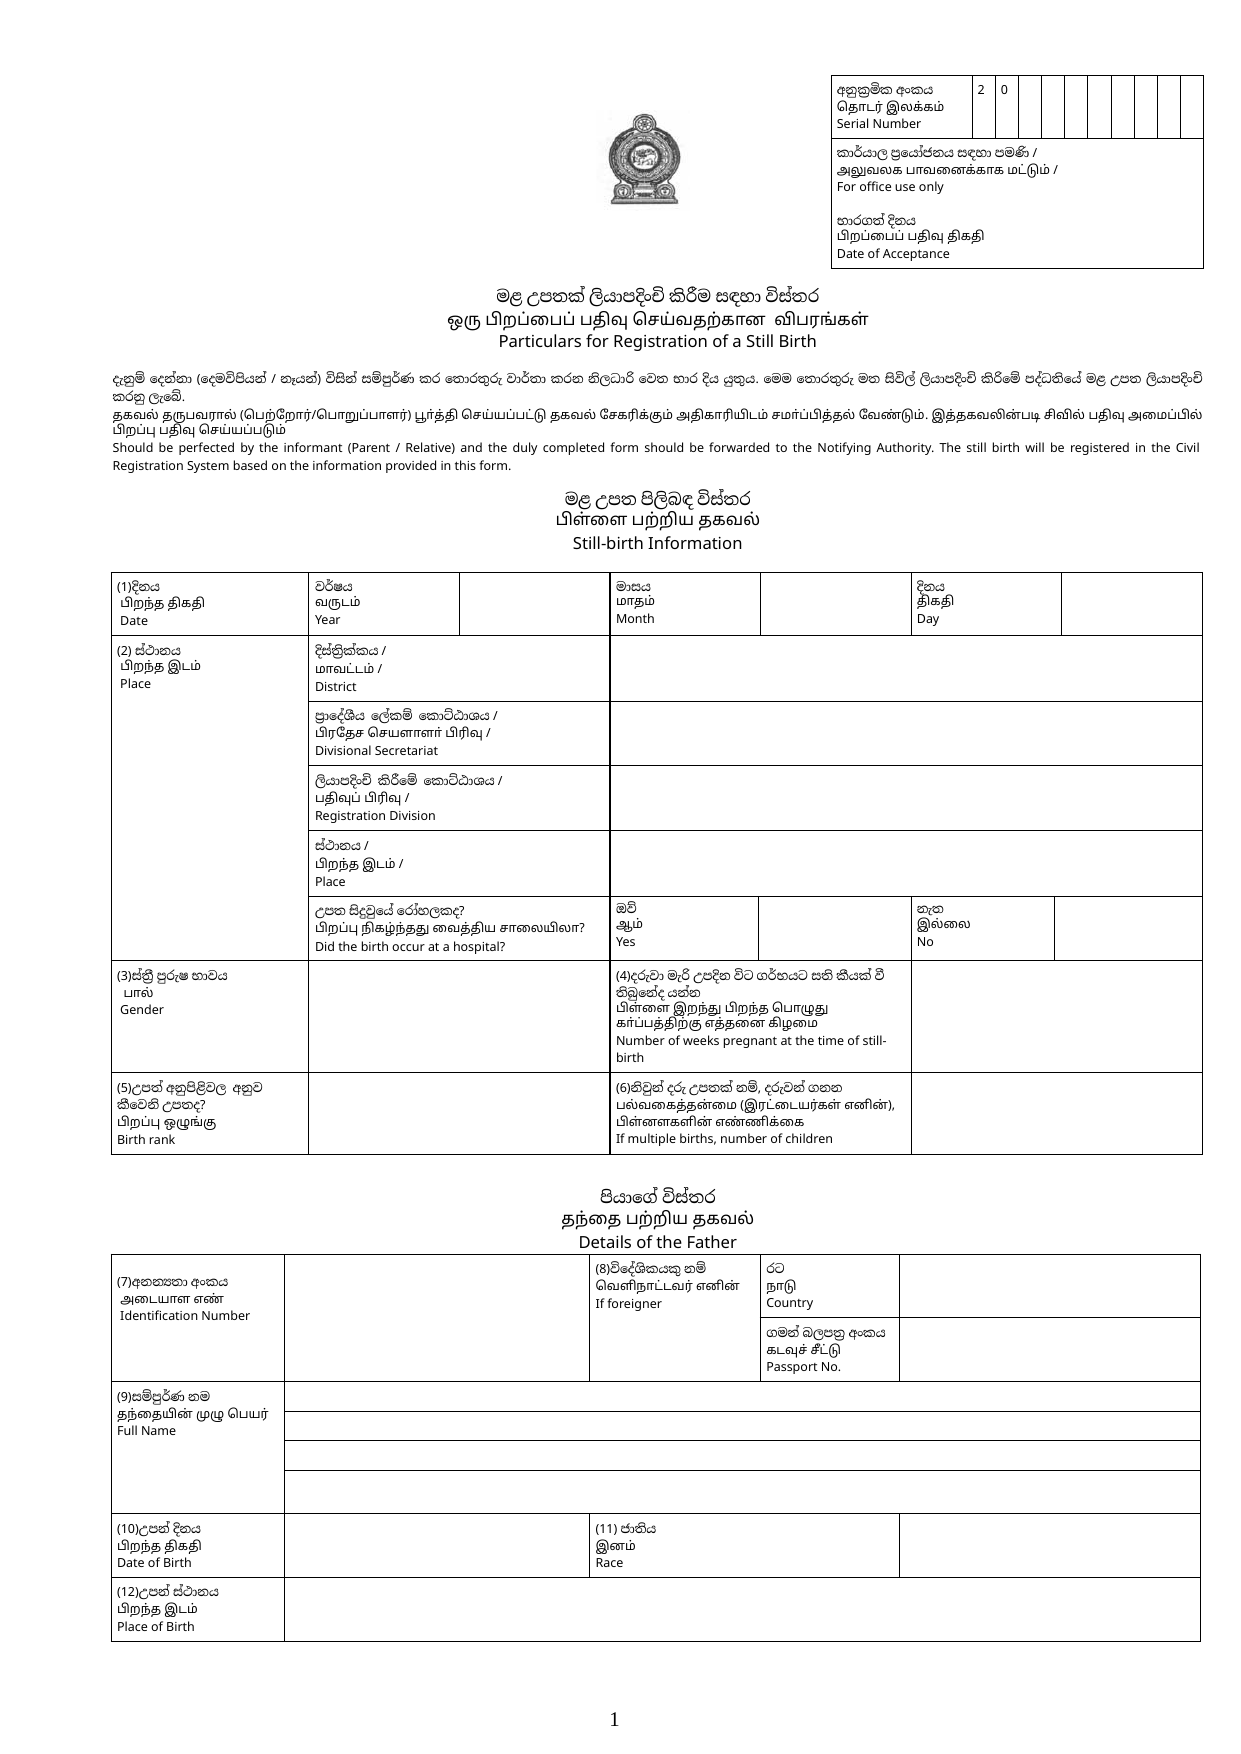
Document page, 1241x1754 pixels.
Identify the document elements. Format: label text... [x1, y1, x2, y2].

table_header [1181, 76, 1203, 138]
table_cell (9)සම්පුර්ණ නම தந்தையின் முழு பெயர் Full Name [112, 1382, 284, 1513]
table_header දිනය திகதி Day [912, 573, 1061, 635]
table_cell (11) ජාතිය இனம் Race [590, 1514, 899, 1577]
table_cell [912, 961, 1202, 1072]
table_header [1019, 76, 1041, 138]
table_header [285, 1255, 589, 1381]
text පියාගේ විස්තර [112, 1189, 1203, 1210]
text මළ උපත පිලිබඳ විස්තර [112, 491, 1203, 511]
table_header [460, 573, 609, 635]
table_cell [309, 961, 609, 1072]
table_header [761, 573, 911, 635]
table_header [1135, 76, 1157, 138]
table_cell ලියාපදිංචි කිරීමේ කොට්ඨාශය / பதிவுப் பிரிவு / Registration Division [309, 766, 609, 830]
text මළ උපතක් ලියාපදිංචි කිරීම සඳහා විස්තර [112, 285, 1203, 307]
table_cell දිස්ත්‍රික්කය / மாவட்டம் / District [309, 636, 609, 701]
table_header [1088, 76, 1111, 138]
table_cell (2) ස්ථානය பிறந்த இடம் Place [112, 636, 308, 896]
table_cell [309, 1073, 609, 1154]
table_cell ගමන් බලපත්‍ර අංකය கடவுச் சீட்டு Passport No. [761, 1318, 899, 1381]
table_cell [285, 1412, 1200, 1440]
table_header (1)දිනය பிறந்த திகதி Date [112, 573, 308, 635]
table_cell (4)දරුවා මැරි උපදින විට ගර්භයට සති කීයක් වී තිබුනේද යන්න பிள்ளை இறந்து பிறந்த பொழுது கா்ப்பத்திற்கு எத்தனை கிழமை Number of weeks pregnant at the time of still-birth [611, 961, 911, 1072]
table_cell [1055, 897, 1202, 960]
table_cell [611, 831, 1202, 896]
table_cell (5)උපත් අනුපිළිවල අනුව කීවෙනි උපතද? பிறப்பு ஒழுங்கு Birth rank [112, 1073, 308, 1154]
text தகவல் தருபவரால் (பெற்றோர்/பொறுப்பாளர்) பூா்த்தி செய்யப்பட்டு தகவல் சேகரிக்கும் அதிகாரியிடம் சமா்ப்பித்தல் வேண்டும். இத்தகவலின்படி சிவில் பதிவு அமைப்பில் பிறப்பு பதிவு செய்யப்படும் [112, 406, 1203, 439]
text Particulars for Registration of a Still Birth [112, 330, 1203, 353]
table_cell (10)උපන් දිනය பிறந்த திகதி Date of Birth [112, 1514, 284, 1577]
text ஒரு பிறப்பைப் பதிவு செய்வதற்கான விபரங்கள் [112, 307, 1203, 330]
text Should be perfected by the informant (Parent / Relative) and the duly completed form should be forwarded to the Notifying Authority. The still birth will be registered in the Civil Registration System based on the information provided in this form. [112, 439, 1203, 474]
table_cell ස්ථානය / பிறந்த இடம் / Place [309, 831, 609, 896]
table_header [1158, 76, 1180, 138]
table_cell කාර්යාල ප්‍රයෝජනය සඳහා පමණි / அலுவலக பாவனைக்காக மட்டும் / For office use only භාරගත් දිනය பிறப்பைப் பதிவு திகதி Date of Acceptance [832, 139, 1203, 267]
table_cell [900, 1514, 1200, 1577]
table_header (8)විදේශිකය‍කු නම් வெளிநாட்டவர் எனின் If foreigner [590, 1255, 760, 1381]
table_cell [285, 1514, 589, 1577]
table_header [1112, 76, 1134, 138]
table_header 2 [973, 76, 995, 138]
table_cell (6)නිවුන් දරු උපතක් නම්, දරුවන් ගනන பல்வகைத்தன்மை (இரட்டையர்கள் எனின்), பிள்னளகளின் எண்ணிக்கை If multiple births, number of children [611, 1073, 911, 1154]
table_header අනුක්‍රමික අංකය தொடர் இலக்கம் Serial Number [832, 76, 972, 138]
table_cell [759, 897, 911, 960]
text தந்தை பற்றிய தகவல் [112, 1210, 1203, 1231]
picture [596, 110, 690, 211]
table_header වර්ෂය வருடம் Year [309, 573, 459, 635]
table_cell [611, 702, 1202, 765]
table_cell උපත සිදුවුයේ රෝහලකද? பிறப்பு நிகழ்ந்தது வைத்திய சாலையிலா? Did the birth occur at a hospital? [309, 897, 609, 960]
table_cell [331, 138, 831, 267]
table_header (7)අනන්‍යතා අංකය அடையாள எண் Identification Number [112, 1255, 284, 1381]
table_header [1042, 76, 1064, 138]
table_cell ඔව් ஆம் Yes [611, 897, 758, 960]
table_header රට நாடு Country [761, 1255, 899, 1317]
table_cell [285, 1441, 1200, 1470]
table_header [1065, 76, 1087, 138]
table_cell [285, 1382, 1200, 1411]
table_cell [900, 1318, 1200, 1381]
table_header මාසය மாதம் Month [611, 573, 760, 635]
table_cell නැත இல்லை No [912, 897, 1054, 960]
table_cell (12)උපන් ස්ථානය பிறந்த இடம் Place of Birth [112, 1578, 284, 1641]
table_header [900, 1255, 1200, 1317]
table_cell (3)ස්ත්‍රී පුරුෂ භාවය பால் Gender [112, 961, 308, 1072]
table_cell [611, 636, 1202, 701]
text Details of the Father [112, 1231, 1203, 1253]
table_header 0 [996, 76, 1018, 138]
text பிள்ளை பற்றிய தகவல் [112, 511, 1203, 532]
table_header [331, 75, 831, 138]
table_cell [611, 766, 1202, 830]
table_cell [112, 896, 308, 960]
text දැනුම් දෙන්නා (දෙමවිපියන් / නෑයන්) විසින් සම්පුර්ණ කර තොරතුරු වාර්තා කරන නිලධාරි වෙත භාර දිය යුතුය. මෙම තොරතුරු මත සිවිල් ලියාපදිංචි කිරිමේ පද්ධතියේ මළ උපත ලියාපදිංචි කරනු ලැබේ. [112, 370, 1203, 406]
table_cell [285, 1578, 1200, 1641]
table_cell [285, 1471, 1200, 1513]
text Still-birth Information [112, 532, 1203, 555]
table_cell [912, 1073, 1202, 1154]
table_header [1062, 573, 1202, 635]
table_cell ප්‍රාදේශීය ලේකම් කොට්ඨාශය / பிரதேச செயளாளா் பிரிவு / Divisional Secretariat [309, 702, 609, 765]
